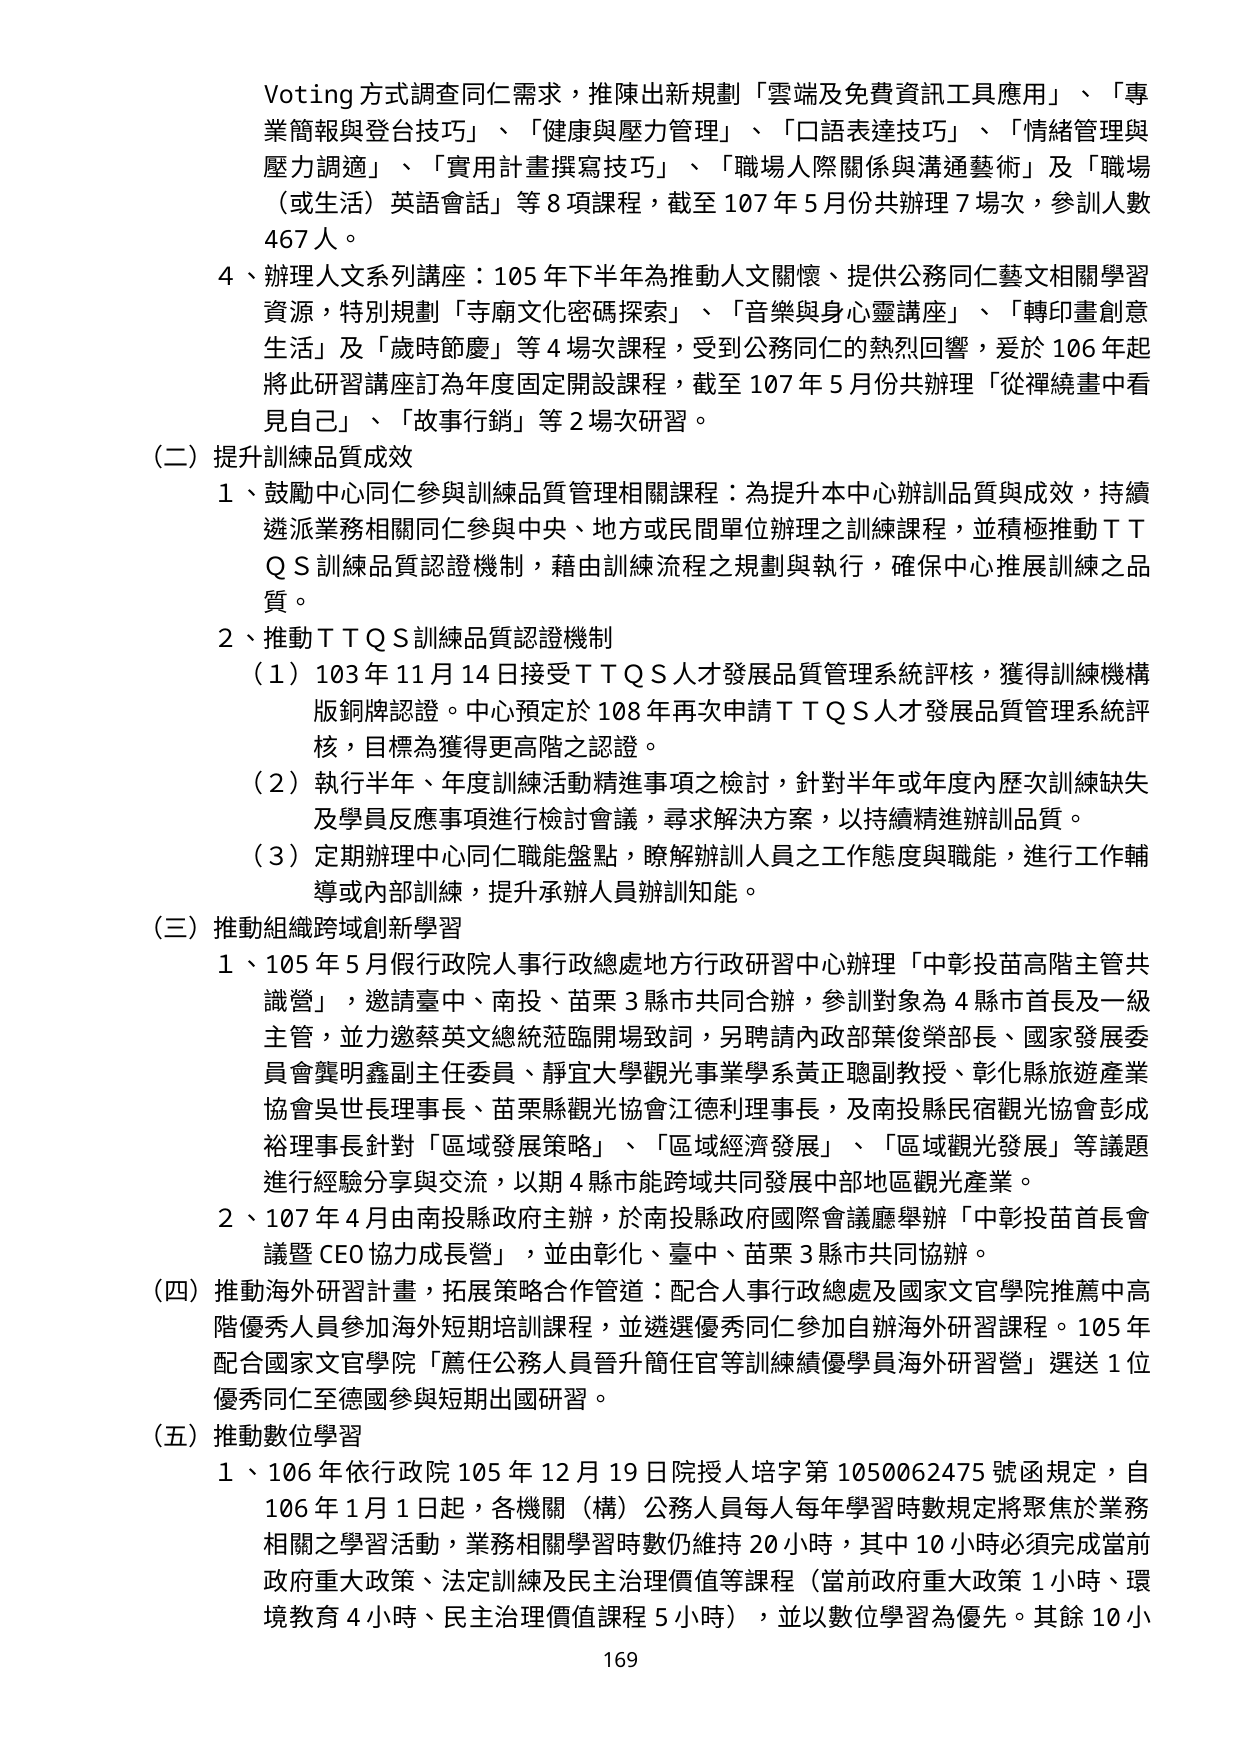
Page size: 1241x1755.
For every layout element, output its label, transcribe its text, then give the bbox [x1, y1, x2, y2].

text （五）推動數位學習 [139, 1416, 1152, 1452]
text １、鼓勵中心同仁參與訓練品質管理相關課程：為提升本中心辦訓品質與成效，持續遴派業務相關同仁參與中央、地方或民間單位辦理之訓練課程，並積極推動ＴＴＱＳ訓練品質認證機制，藉由訓練流程之規劃與執行，確保中心推展訓練之品質。 [214, 474, 1152, 619]
text （二）提升訓練品質成效 [139, 437, 1152, 474]
text （四）推動海外研習計畫，拓展策略合作管道：配合人事行政總處及國家文官學院推薦中高階優秀人員參加海外短期培訓課程，並遴選優秀同仁參加自辦海外研習課程。105年配合國家文官學院「薦任公務人員晉升簡任官等訓練績優學員海外研習營」選送1位優秀同仁至德國參與短期出國研習。 [139, 1271, 1152, 1416]
text ４、辦理人文系列講座：105年下半年為推動人文關懷、提供公務同仁藝文相關學習資源，特別規劃「寺廟文化密碼探索」、「音樂與身心靈講座」、「轉印畫創意生活」及「歲時節慶」等4場次課程，受到公務同仁的熱烈回響，爰於106年起將此研習講座訂為年度固定開設課程，截至107年5月份共辦理「從禪繞畫中看見自己」、「故事行銷」等2場次研習。 [214, 256, 1152, 437]
text ２、107年4月由南投縣政府主辦，於南投縣政府國際會議廳舉辦「中彰投苗首長會議暨CEO協力成長營」，並由彰化、臺中、苗栗3縣市共同協辦。 [214, 1199, 1152, 1271]
text ２、推動ＴＴＱＳ訓練品質認證機制 [214, 619, 1152, 655]
text １、105年5月假行政院人事行政總處地方行政研習中心辦理「中彰投苗高階主管共識營」，邀請臺中、南投、苗栗3縣市共同合辦，參訓對象為4縣市首長及一級主管，並力邀蔡英文總統蒞臨開場致詞，另聘請內政部葉俊榮部長、國家發展委員會龔明鑫副主任委員、靜宜大學觀光事業學系黃正聰副教授、彰化縣旅遊產業協會吳世長理事長、苗栗縣觀光協會江德利理事長，及南投縣民宿觀光協會彭成裕理事長針對「區域發展策略」、「區域經濟發展」、「區域觀光發展」等議題進行經驗分享與交流，以期4縣市能跨域共同發展中部地區觀光產業。 [214, 945, 1152, 1199]
text Voting方式調查同仁需求，推陳出新規劃「雲端及免費資訊工具應用」、「專業簡報與登台技巧」、「健康與壓力管理」、「口語表達技巧」、「情緒管理與壓力調適」、「實用計畫撰寫技巧」、「職場人際關係與溝通藝術」及「職場（或生活）英語會話」等8項課程，截至107年5月份共辦理7場次，參訓人數467人。 [214, 75, 1152, 256]
text （１）103年11月14日接受ＴＴＱＳ人才發展品質管理系統評核，獲得訓練機構版銅牌認證。中心預定於108年再次申請ＴＴＱＳ人才發展品質管理系統評核，目標為獲得更高階之認證。 [239, 655, 1152, 764]
text （３）定期辦理中心同仁職能盤點，瞭解辦訓人員之工作態度與職能，進行工作輔導或內部訓練，提升承辦人員辦訓知能。 [239, 836, 1152, 909]
text １、106年依行政院105年12月19日院授人培字第1050062475號函規定，自106年1月1日起，各機關（構）公務人員每人每年學習時數規定將聚焦於業務相關之學習活動，業務相關學習時數仍維持20小時，其中10小時必須完成當前政府重大政策、法定訓練及民主治理價值等課程（當前政府重大政策1小時、環境教育4小時、民主治理價值課程5小時），並以數位學習為優先。其餘10小 [214, 1452, 1152, 1634]
text （三）推動組織跨域創新學習 [139, 909, 1152, 945]
text （２）執行半年、年度訓練活動精進事項之檢討，針對半年或年度內歷次訓練缺失及學員反應事項進行檢討會議，尋求解決方案，以持續精進辦訓品質。 [239, 764, 1152, 836]
